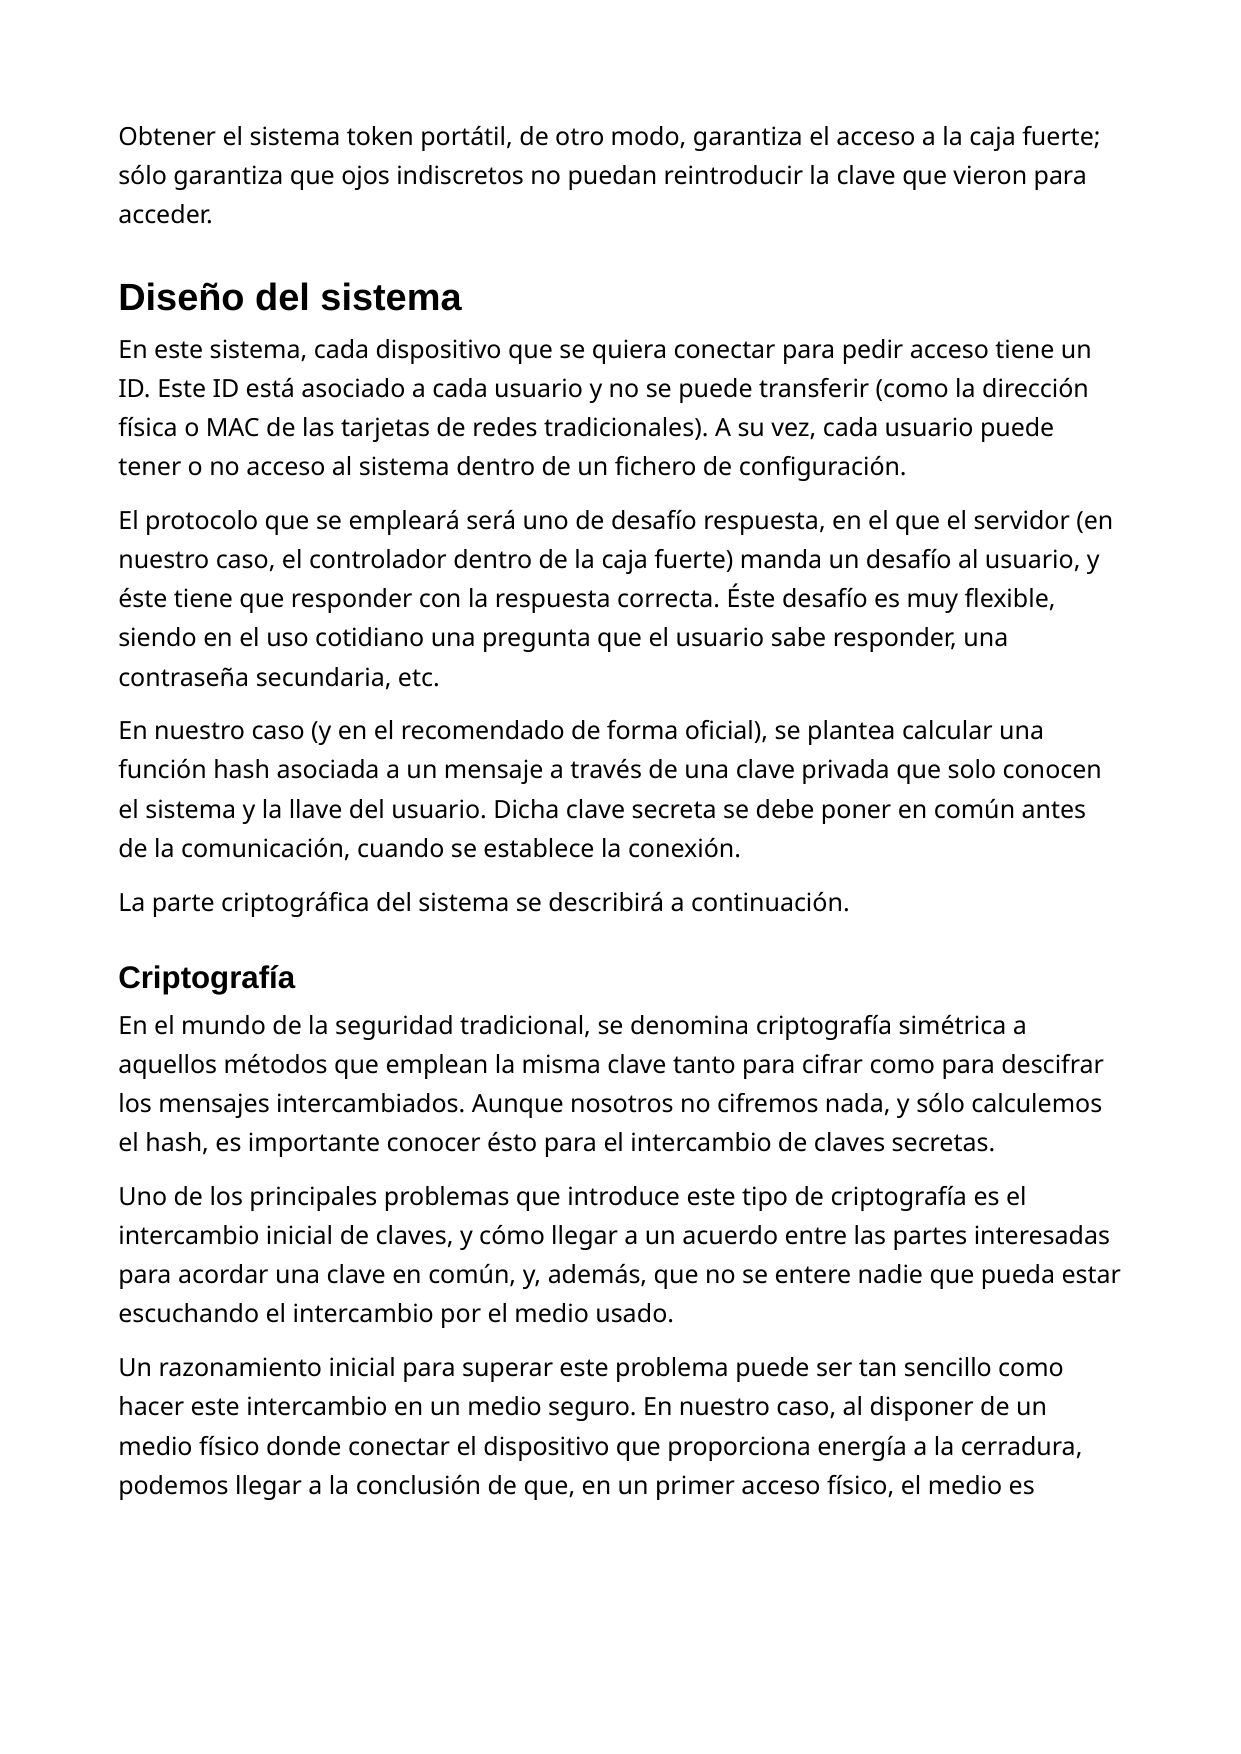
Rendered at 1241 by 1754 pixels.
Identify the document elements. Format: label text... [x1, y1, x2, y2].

text Obtener el sistema token portátil, de otro modo, garantiza el acceso a la caja fuerte; sólo garantiza que ojos indiscretos no puedan reintroducir la clave que vieron para acceder. [118, 118, 1122, 231]
text Uno de los principales problemas que introduce este tipo de criptografía es el intercambio inicial de claves, y cómo llegar a un acuerdo entre las partes interesadas para acordar una clave en común, y, además, que no se entere nadie que pueda estar escuchando el intercambio por el medio usado. [118, 1178, 1122, 1330]
subtitle Diseño del sistema [118, 275, 1122, 319]
text En este sistema, cada dispositivo que se quiera conectar para pedir acceso tiene un ID. Este ID está asociado a cada usuario y no se puede transferir (como la dirección física o MAC de las tarjetas de redes tradicionales). A su vez, cada usuario puede tener o no acceso al sistema dentro de un fichero de configuración. [118, 331, 1122, 483]
text La parte criptográfica del sistema se describirá a continuación. [118, 884, 1122, 918]
text Un razonamiento inicial para superar este problema puede ser tan sencillo como hacer este intercambio en un medio seguro. En nuestro caso, al disponer de un medio físico donde conectar el dispositivo que proporciona energía a la cerradura, podemos llegar a la conclusión de que, en un primer acceso físico, el medio es [118, 1350, 1122, 1501]
text En el mundo de la seguridad tradicional, se denomina criptografía simétrica a aquellos métodos que emplean la misma clave tanto para cifrar como para descifrar los mensajes intercambiados. Aunque nosotros no cifremos nada, y sólo calculemos el hash, es importante conocer ésto para el intercambio de claves secretas. [118, 1007, 1122, 1159]
text El protocolo que se empleará será uno de desafío respuesta, en el que el servidor (en nuestro caso, el controlador dentro de la caja fuerte) manda un desafío al usuario, y éste tiene que responder con la respuesta correcta. Éste desafío es muy flexible, siendo en el uso cotidiano una pregunta que el usuario sabe responder, una contraseña secundaria, etc. [118, 503, 1122, 693]
text En nuestro caso (y en el recomendado de forma oficial), se plantea calcular una función hash asociada a un mensaje a través de una clave privada que solo conocen el sistema y la llave del usuario. Dicha clave secreta se debe poner en común antes de la comunicación, cuando se establece la conexión. [118, 713, 1122, 864]
subtitle Criptografía [118, 959, 1122, 995]
